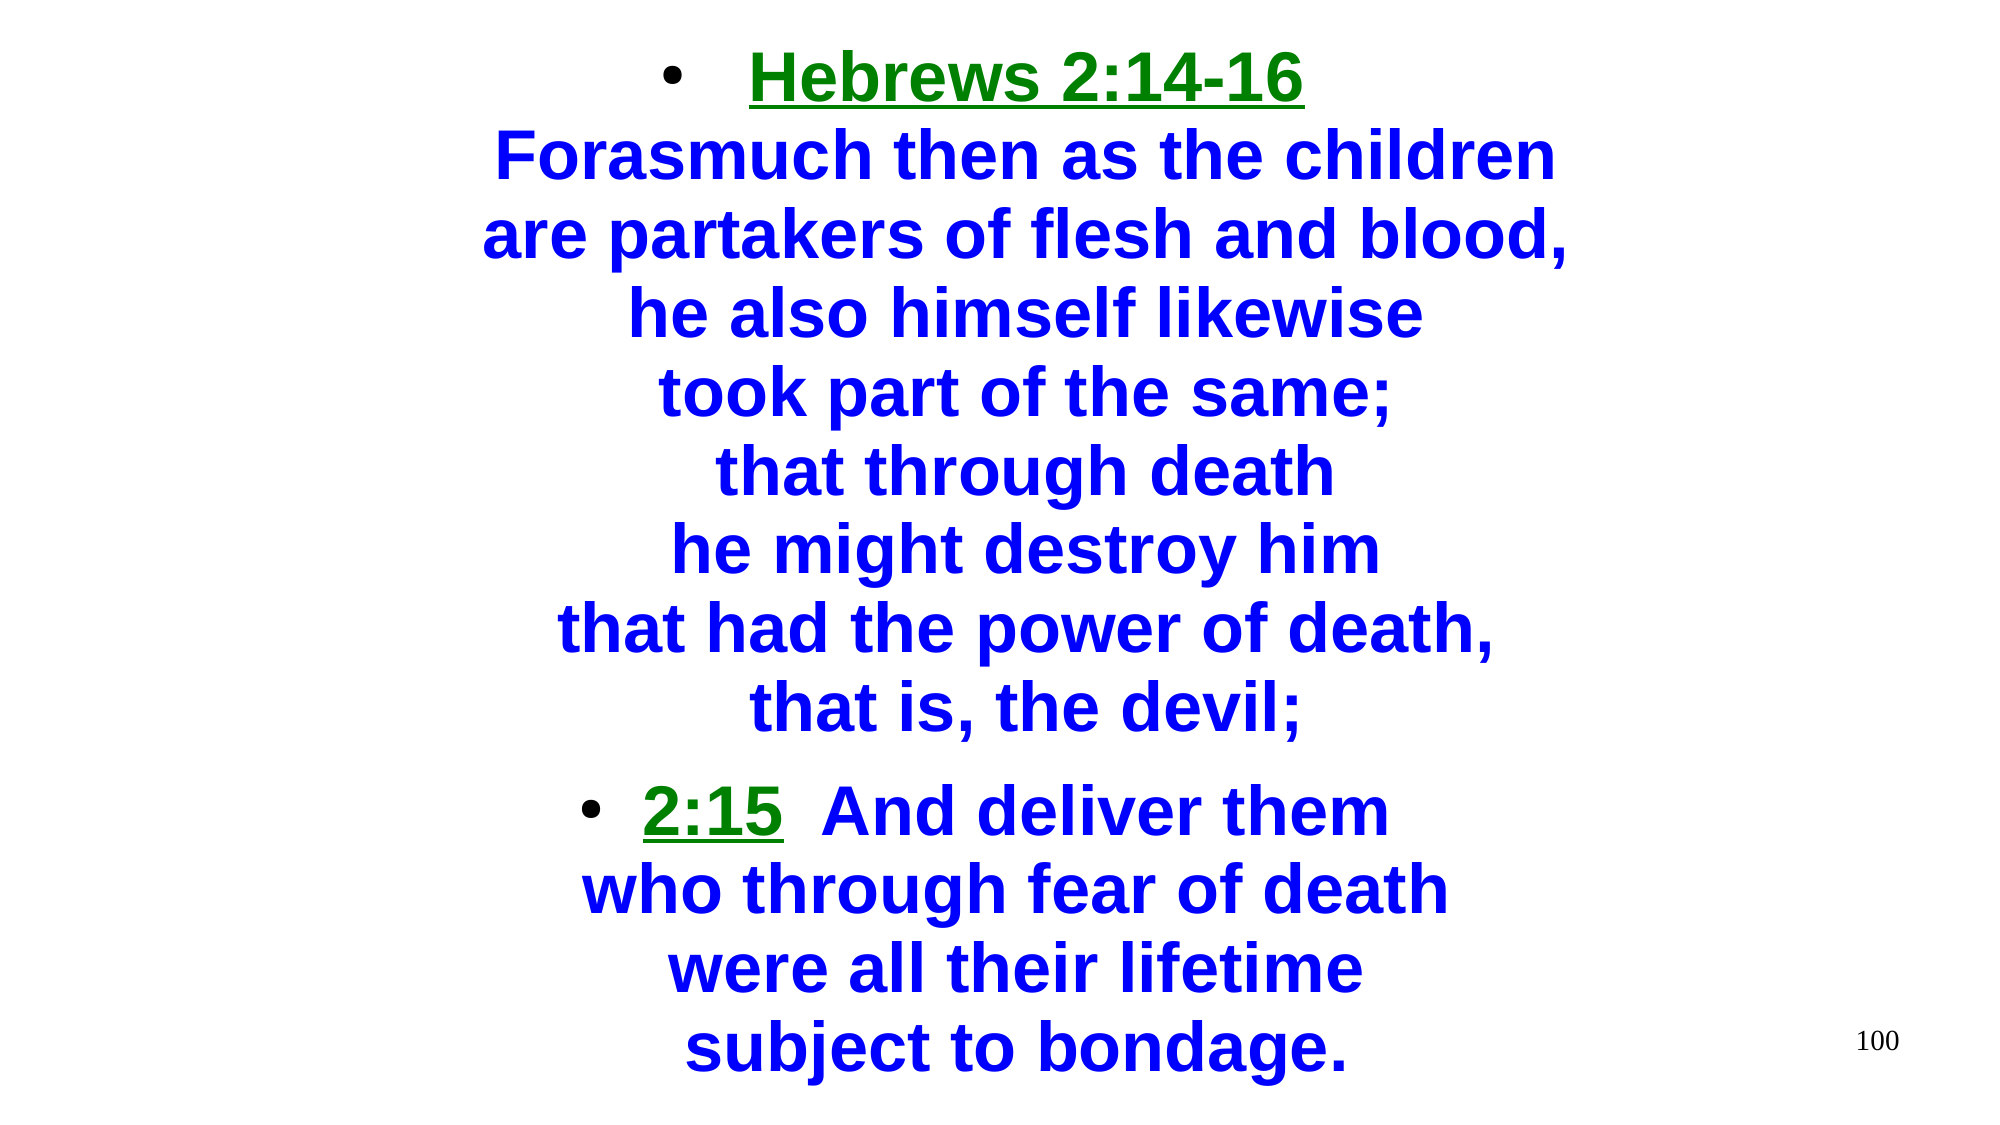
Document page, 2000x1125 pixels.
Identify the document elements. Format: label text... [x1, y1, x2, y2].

list Hebrews 2:14-16 Forasmuch then as the children are partakers of flesh and blood, he also himself likewise took part of the same; that through death he might destroy him that had the power of death, that is, the devil; 2:15 And deliver them who through fear of death were all their lifetime subject to bondage. [37, 37, 1951, 1088]
